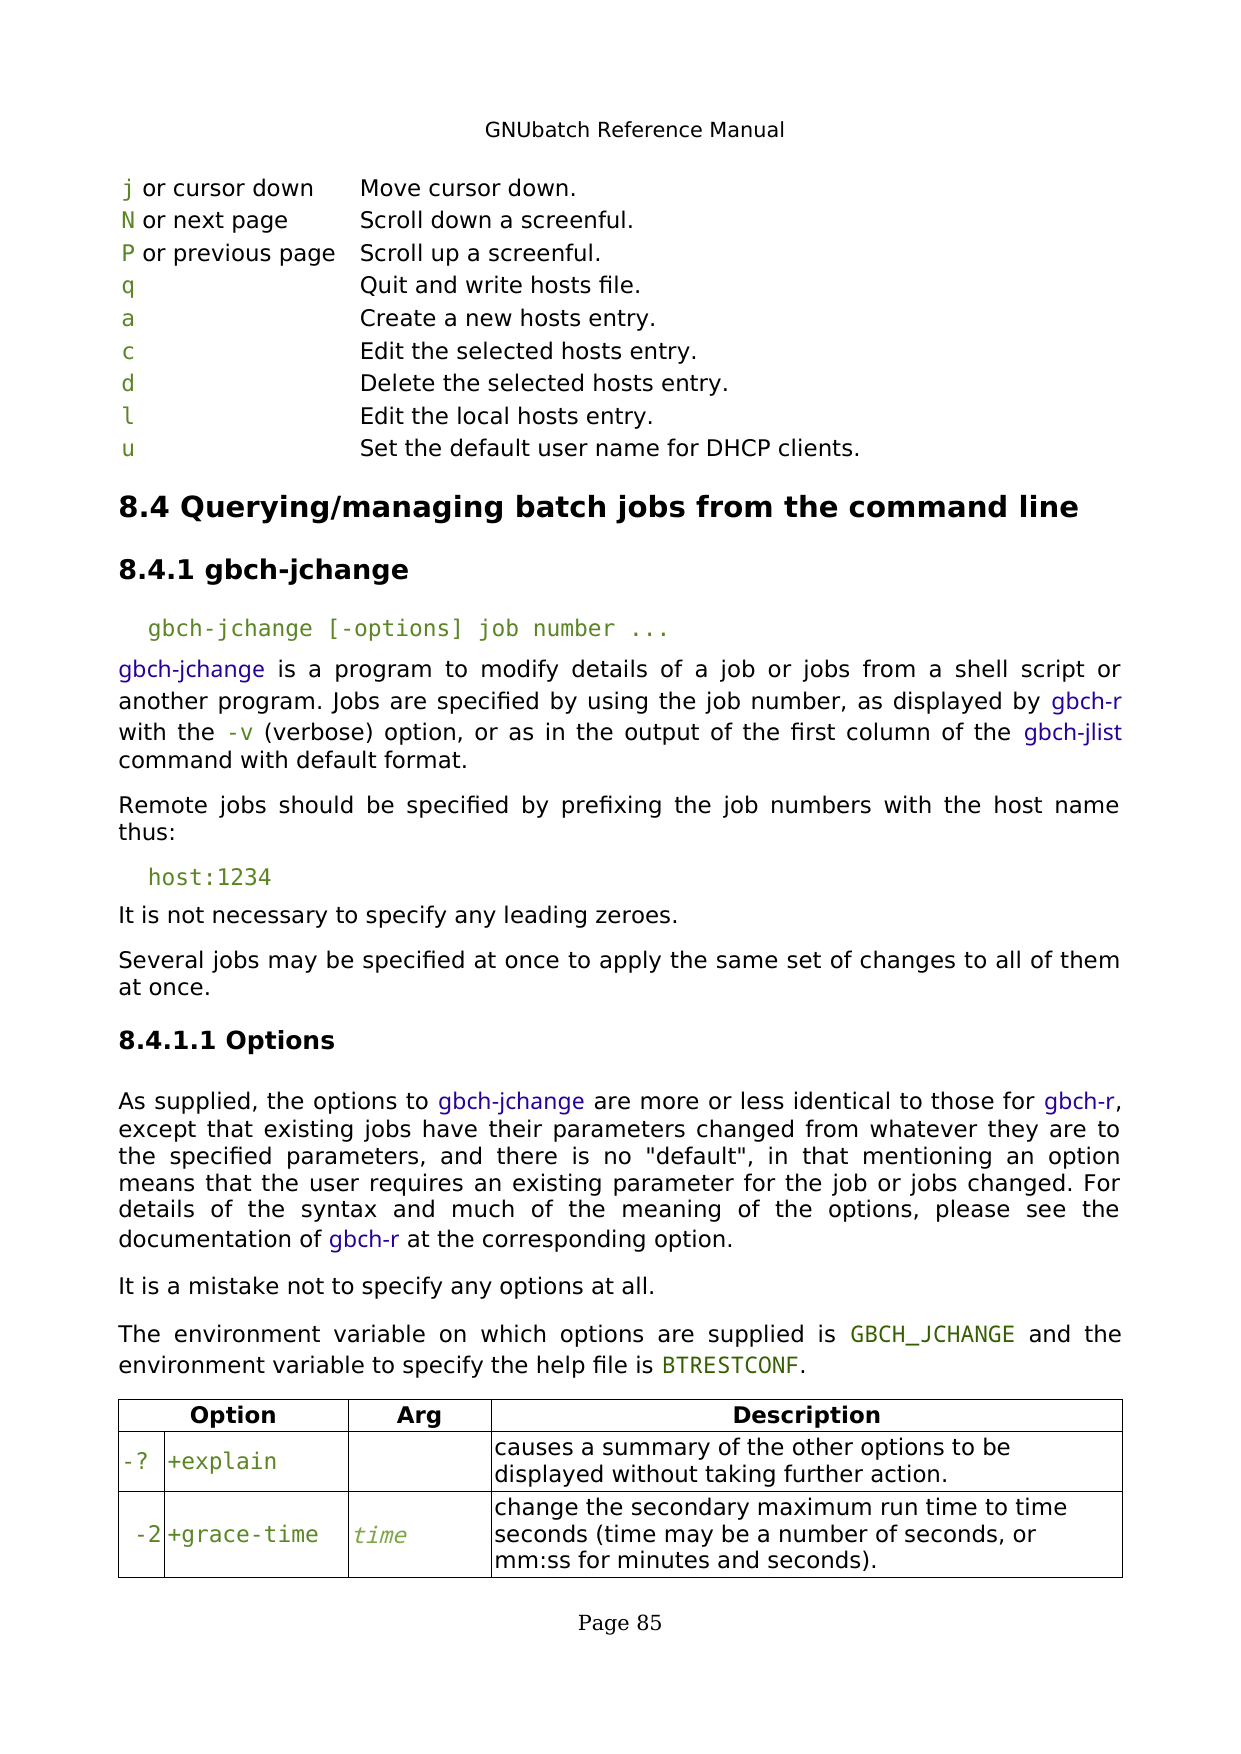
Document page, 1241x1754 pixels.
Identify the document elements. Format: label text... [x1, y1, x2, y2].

table_cell j or cursor down [118, 172, 357, 204]
table_cell u [118, 433, 357, 465]
table_cell Edit the local hosts entry. [357, 400, 875, 433]
text host:1234 [148, 864, 1122, 891]
table_cell N or next page [118, 205, 357, 237]
table_cell Set the default user name for DHCP clients. [357, 433, 875, 465]
text It is a mistake not to specify any options at all. [118, 1273, 1122, 1300]
table_cell change the secondary maximum run time to time seconds (time may be a number of seconds, or mm:ss for minutes and seconds). [492, 1492, 1122, 1577]
table_cell Delete the selected hosts entry. [357, 368, 875, 400]
table_cell -? [119, 1432, 164, 1491]
text Remote jobs should be specified by prefixing the job numbers with the host name thus: [118, 792, 1122, 846]
table_cell q [118, 270, 357, 302]
table_cell Scroll up a screenful. [357, 237, 875, 270]
table_cell Create a new hosts entry. [357, 302, 875, 335]
subtitle Options [118, 1026, 1122, 1056]
table_cell [349, 1432, 491, 1491]
table_header Arg [349, 1400, 491, 1431]
text Several jobs may be specified at once to apply the same set of changes to all of them at once. [118, 948, 1122, 1001]
text gbch-jchange [-options] job number ... [148, 615, 1122, 642]
text It is not necessary to specify any leading zeroes. [118, 903, 1122, 929]
table_cell causes a summary of the other options to be displayed without taking further action. [492, 1432, 1122, 1491]
table_cell Move cursor down. [357, 172, 875, 204]
table_cell Edit the selected hosts entry. [357, 335, 875, 367]
table_cell Scroll down a screenful. [357, 205, 875, 237]
table_cell -2 [119, 1492, 164, 1577]
table_header Option [119, 1400, 348, 1431]
text The environment variable on which options are supplied is GBCH_JCHANGE and the environment variable to specify the help file is BTRESTCONF. [118, 1318, 1122, 1381]
table_cell +grace-time [165, 1492, 348, 1577]
table_header Description [492, 1400, 1122, 1431]
table_cell l [118, 400, 357, 433]
table_cell Quit and write hosts file. [357, 270, 875, 302]
subtitle Querying/managing batch jobs from the command line [118, 490, 1122, 524]
table_cell a [118, 302, 357, 335]
table_cell c [118, 335, 357, 367]
subtitle gbch-jchange [118, 554, 1122, 585]
table_cell P or previous page [118, 237, 357, 270]
table_cell +explain [165, 1432, 348, 1491]
text gbch-jchange is a program to modify details of a job or jobs from a shell script or another program. Jobs are specified by using the job number, as displayed by gbch-r with the -v (verbose) option, or as in the output of the first column of the gbch-jlist command with default format. [118, 653, 1122, 774]
table_cell d [118, 368, 357, 400]
table_cell time [349, 1492, 491, 1577]
text As supplied, the options to gbch-jchange are more or less identical to those for gbch-r, except that existing jobs have their parameters changed from whatever they are to the specified parameters, and there is no "default", in that mentioning an option means that the user requires an existing parameter for the job or jobs changed. For details of the syntax and much of the meaning of the options, please see the documentation of gbch-r at the corresponding option. [118, 1085, 1122, 1254]
